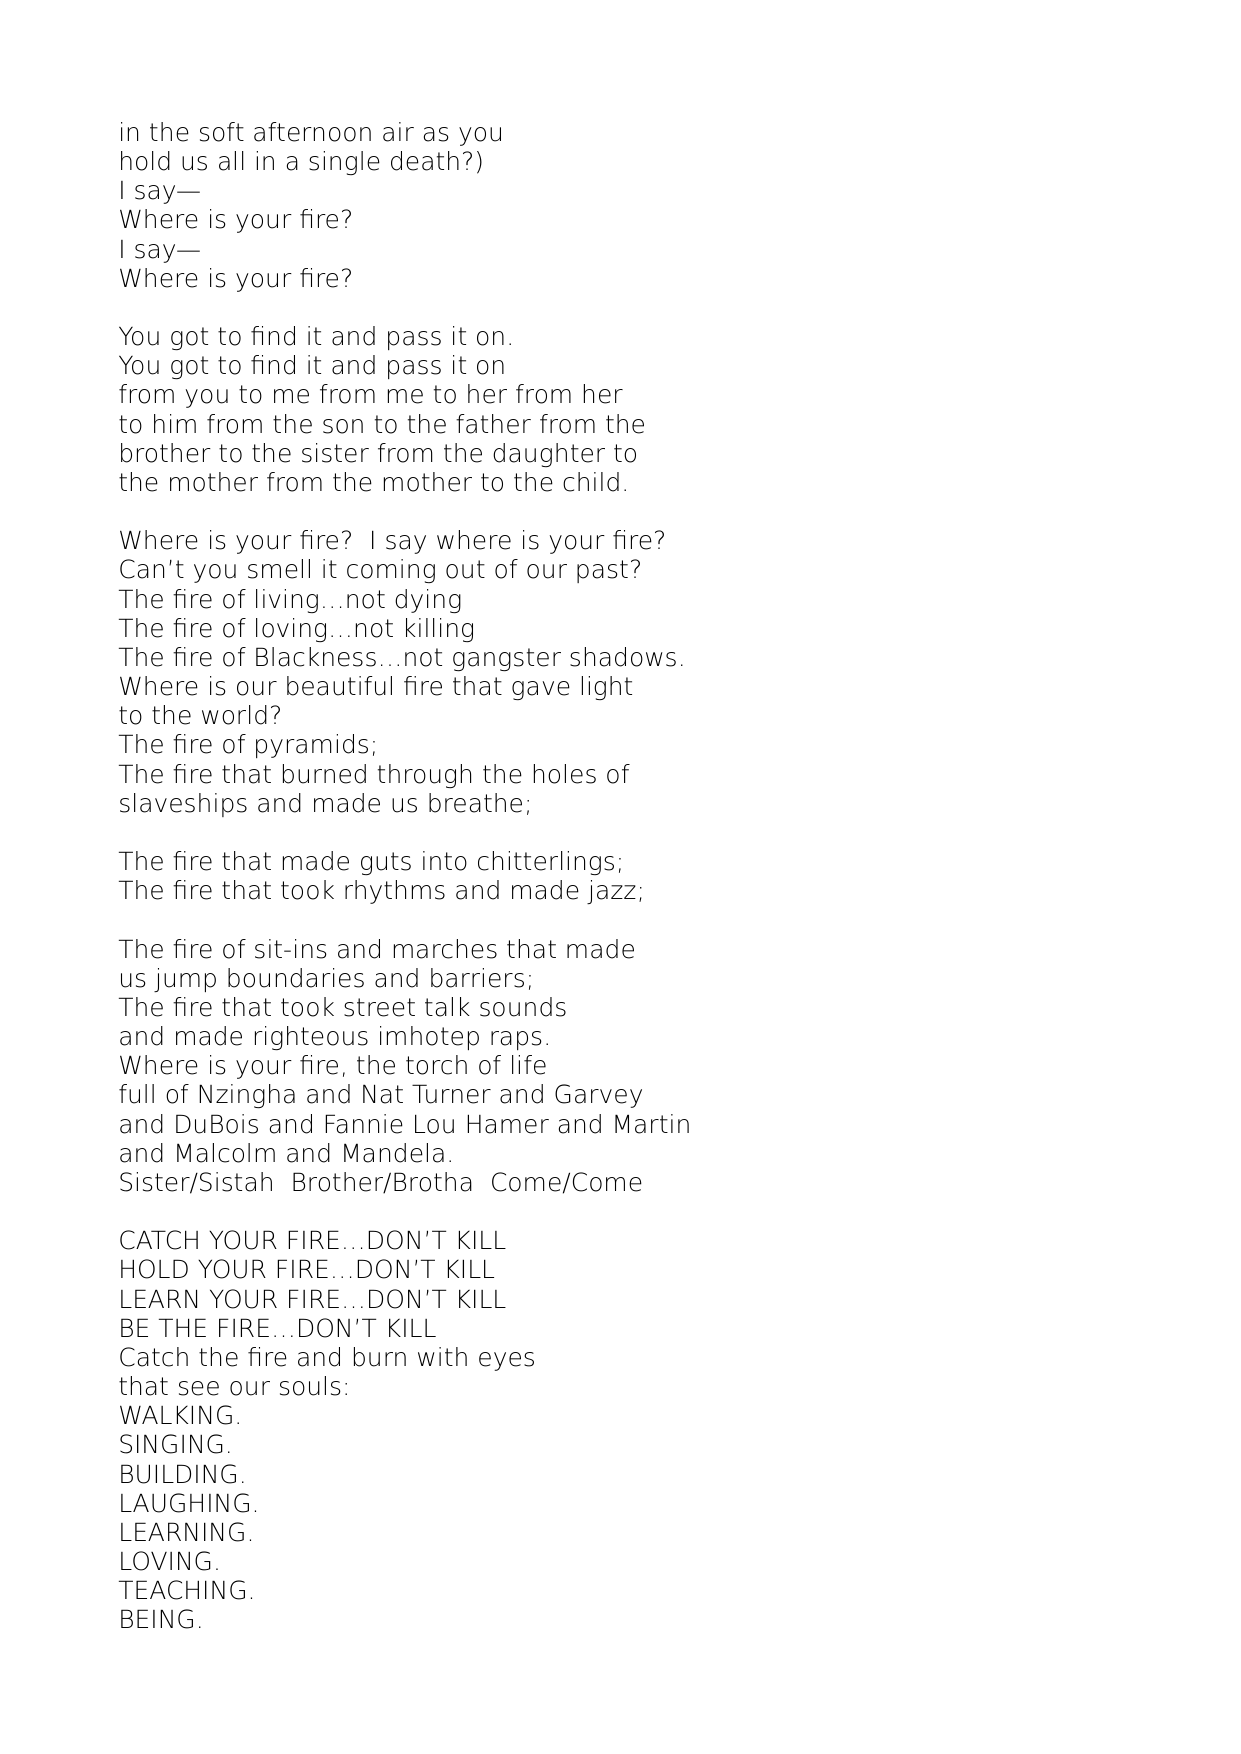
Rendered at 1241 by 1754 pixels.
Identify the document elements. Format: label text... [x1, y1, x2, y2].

text The fire of pyramids; [118, 731, 1122, 760]
text Where is your fire? [118, 264, 1122, 293]
text and DuBois and Fannie Lou Hamer and Martin [118, 1110, 1122, 1139]
text You got to find it and pass it on. [118, 322, 1122, 351]
text The fire of sit-ins and marches that made [118, 935, 1122, 964]
text us jump boundaries and barriers; [118, 964, 1122, 993]
text brother to the sister from the daughter to [118, 439, 1122, 468]
text The fire that took rhythms and made jazz; [118, 876, 1122, 906]
text Sister/Sistah Brother/Brotha Come/Come [118, 1168, 1122, 1197]
text hold us all in a single death?) [118, 147, 1122, 176]
text that see our souls: [118, 1372, 1122, 1401]
text I say— [118, 176, 1122, 206]
text slaveships and made us breathe; [118, 789, 1122, 818]
text Can’t you smell it coming out of our past? [118, 556, 1122, 585]
text CATCH YOUR FIRE…DON’T KILL [118, 1226, 1122, 1256]
text Where is your fire? [118, 206, 1122, 235]
text Where is your fire? I say where is your fire? [118, 526, 1122, 556]
text The fire of loving…not killing [118, 614, 1122, 643]
text Where is our beautiful fire that gave light [118, 672, 1122, 701]
text The fire of Blackness…not gangster shadows. [118, 643, 1122, 672]
text BE THE FIRE…DON’T KILL [118, 1314, 1122, 1343]
text from you to me from me to her from her [118, 381, 1122, 410]
text the mother from the mother to the child. [118, 468, 1122, 497]
text You got to find it and pass it on [118, 351, 1122, 381]
text Catch the fire and burn with eyes [118, 1343, 1122, 1372]
text HOLD YOUR FIRE…DON’T KILL [118, 1256, 1122, 1285]
text The fire that made guts into chitterlings; [118, 847, 1122, 876]
text in the soft afternoon air as you [118, 118, 1122, 147]
text I say— [118, 235, 1122, 264]
text LEARNING. [118, 1518, 1122, 1547]
text SINGING. [118, 1431, 1122, 1460]
text and Malcolm and Mandela. [118, 1139, 1122, 1168]
text to the world? [118, 701, 1122, 731]
text The fire of living…not dying [118, 585, 1122, 614]
text LAUGHING. [118, 1489, 1122, 1518]
text and made righteous imhotep raps. [118, 1022, 1122, 1051]
text WALKING. [118, 1401, 1122, 1431]
text full of Nzingha and Nat Turner and Garvey [118, 1081, 1122, 1110]
text TEACHING. [118, 1576, 1122, 1606]
text to him from the son to the father from the [118, 410, 1122, 439]
text The fire that burned through the holes of [118, 760, 1122, 789]
text LEARN YOUR FIRE…DON’T KILL [118, 1285, 1122, 1314]
text LOVING. [118, 1547, 1122, 1576]
text The fire that took street talk sounds [118, 993, 1122, 1022]
text BEING. [118, 1606, 1122, 1635]
text Where is your fire, the torch of life [118, 1051, 1122, 1081]
text BUILDING. [118, 1460, 1122, 1489]
